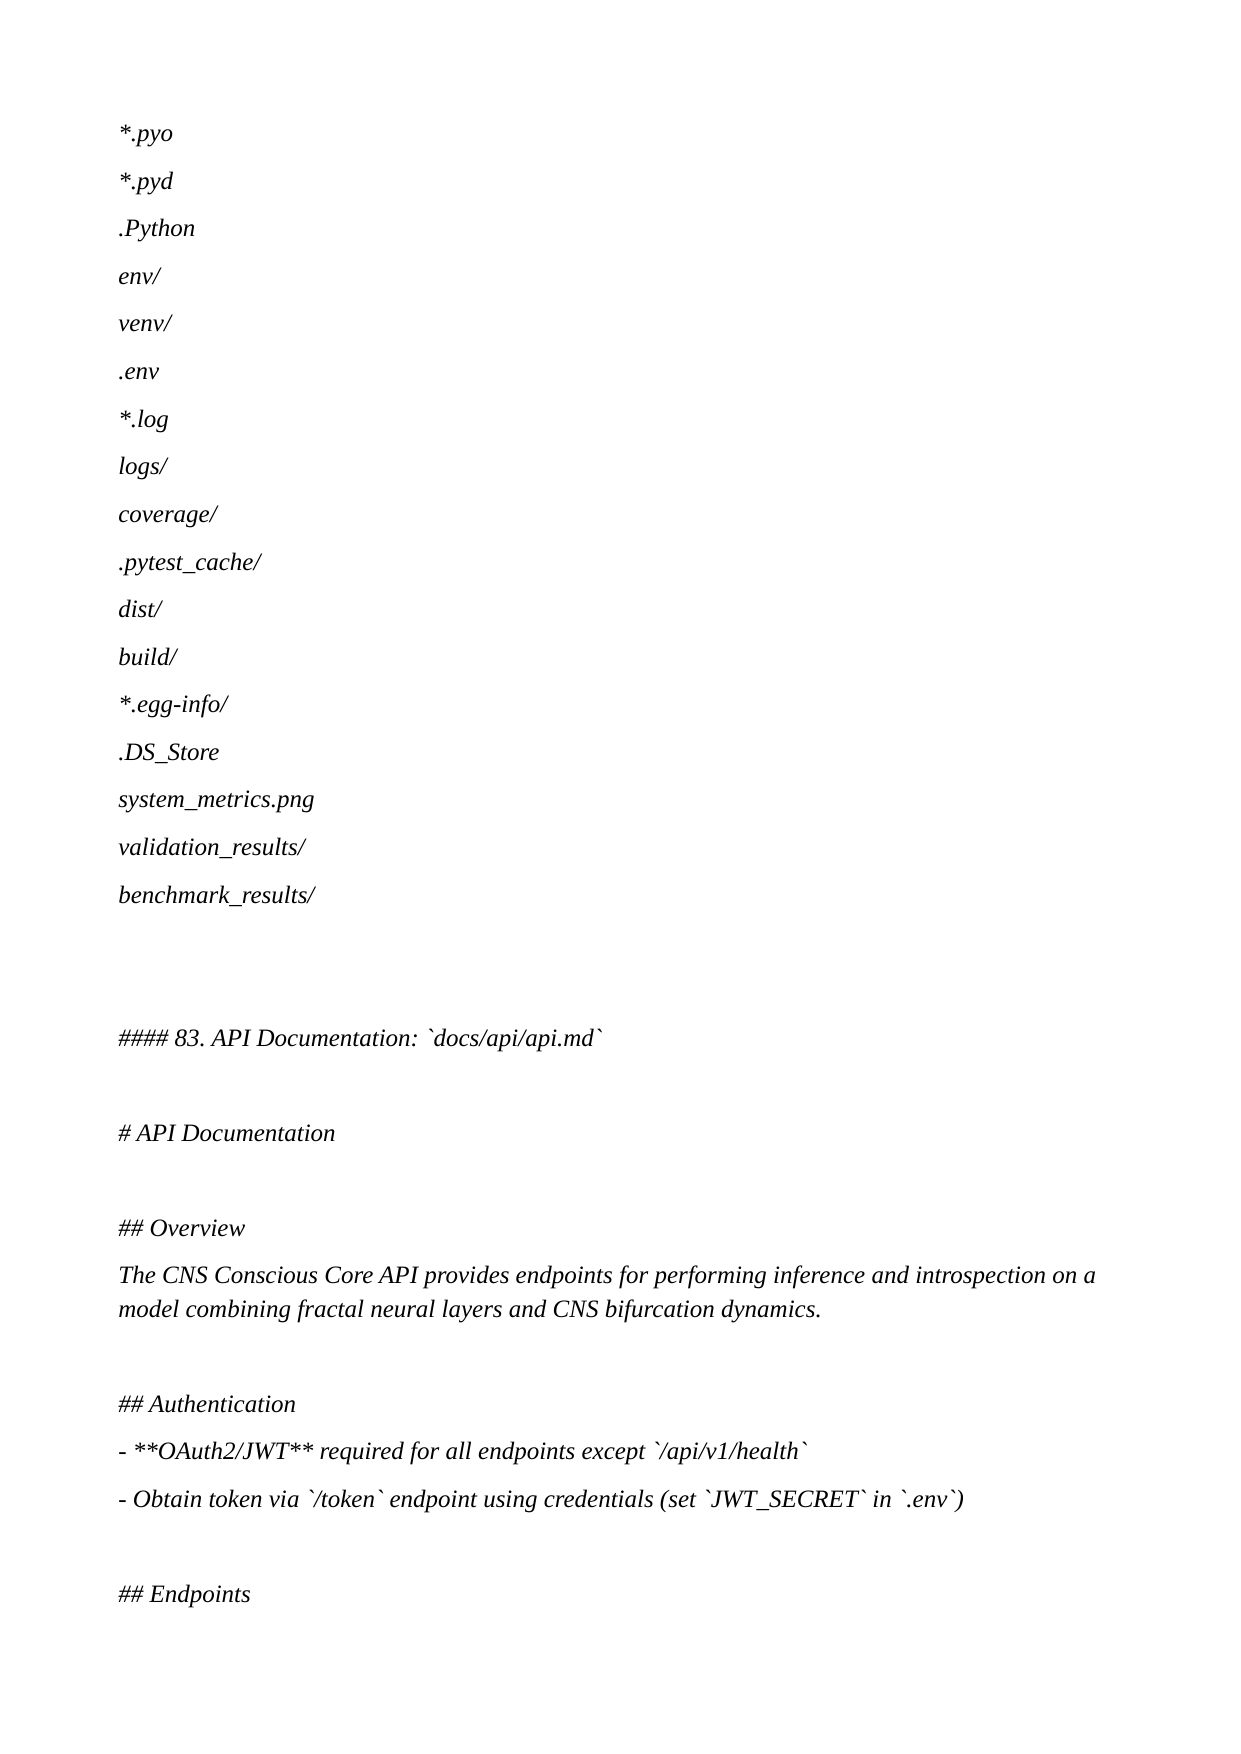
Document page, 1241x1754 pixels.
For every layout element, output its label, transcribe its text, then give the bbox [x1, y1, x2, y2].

text ## Authentication [118, 1389, 1122, 1418]
text - **OAuth2/JWT** required for all endpoints except `/api/v1/health` [118, 1436, 1122, 1465]
text # API Documentation [118, 1118, 1122, 1147]
text .Python [118, 213, 1122, 242]
text env/ [118, 261, 1122, 290]
text .pytest_cache/ [118, 547, 1122, 575]
text build/ [118, 642, 1122, 671]
text #### 83. API Documentation: `docs/api/api.md` [118, 1023, 1122, 1051]
text system_metrics.png [118, 784, 1122, 813]
text venv/ [118, 308, 1122, 337]
text ## Endpoints [118, 1579, 1122, 1608]
text *.egg-info/ [118, 689, 1122, 718]
text The CNS Conscious Core API provides endpoints for performing inference and introspection on a model combining fractal neural layers and CNS bifurcation dynamics. [118, 1261, 1122, 1322]
text *.log [118, 404, 1122, 432]
text *.pyo [118, 118, 1122, 147]
text validation_results/ [118, 832, 1122, 861]
text benchmark_results/ [118, 880, 1122, 908]
text coverage/ [118, 499, 1122, 528]
text .DS_Store [118, 737, 1122, 766]
text .env [118, 356, 1122, 385]
text logs/ [118, 451, 1122, 480]
text - Obtain token via `/token` endpoint using credentials (set `JWT_SECRET` in `.env`) [118, 1484, 1122, 1513]
text *.pyd [118, 166, 1122, 194]
text dist/ [118, 594, 1122, 623]
text ## Overview [118, 1213, 1122, 1242]
